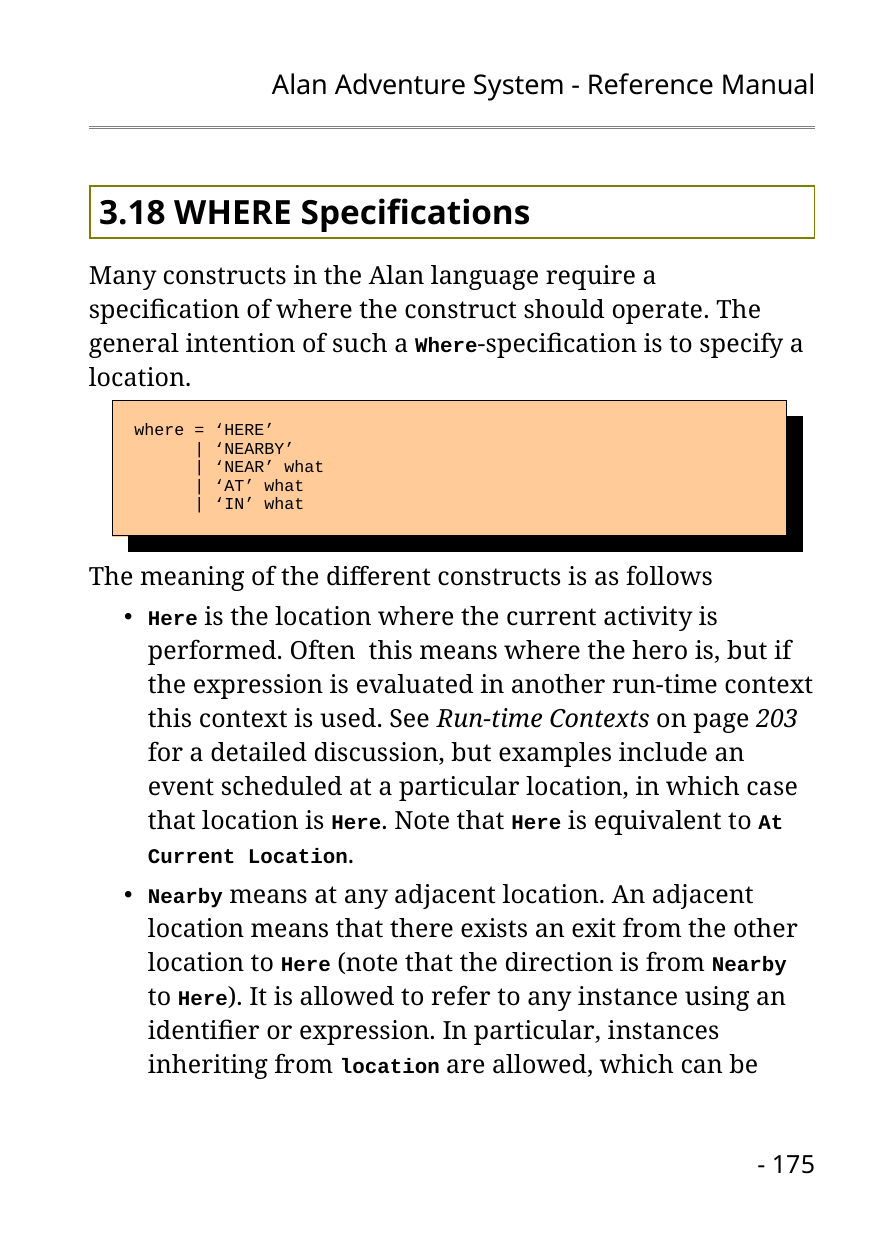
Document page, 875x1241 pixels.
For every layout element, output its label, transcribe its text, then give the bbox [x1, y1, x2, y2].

text The meaning of the different constructs is as follows [88, 559, 815, 593]
list Nearby means at any adjacent location. An adjacent location means that there exists an exit from the other location to Here (note that the direction is from Nearby to Here). It is allowed to refer to any instance using an identifier or expression. In particular, instances inheriting from location are allowed, which can be [124, 877, 815, 1081]
text where = ‘HERE’ | ‘NEARBY’ | ‘NEAR’ what | ‘AT’ what | ‘IN’ what [113, 401, 786, 535]
list Here is the location where the current activity is performed. Often this means where the hero is, but if the expression is evalu­ated in another run-time context this context is used. See Run-time Contexts on page 162 for a detailed discussion, but examples include an event scheduled at a particular location, in which case that location is Here. Note that Here is equivalent to At Current Location. [124, 599, 815, 871]
text Many constructs in the Alan language require a specification of where the construct should operate. The general intention of such a Where-specification is to specify a location. [88, 258, 815, 394]
subtitle WHERE Specifications [91, 187, 814, 237]
